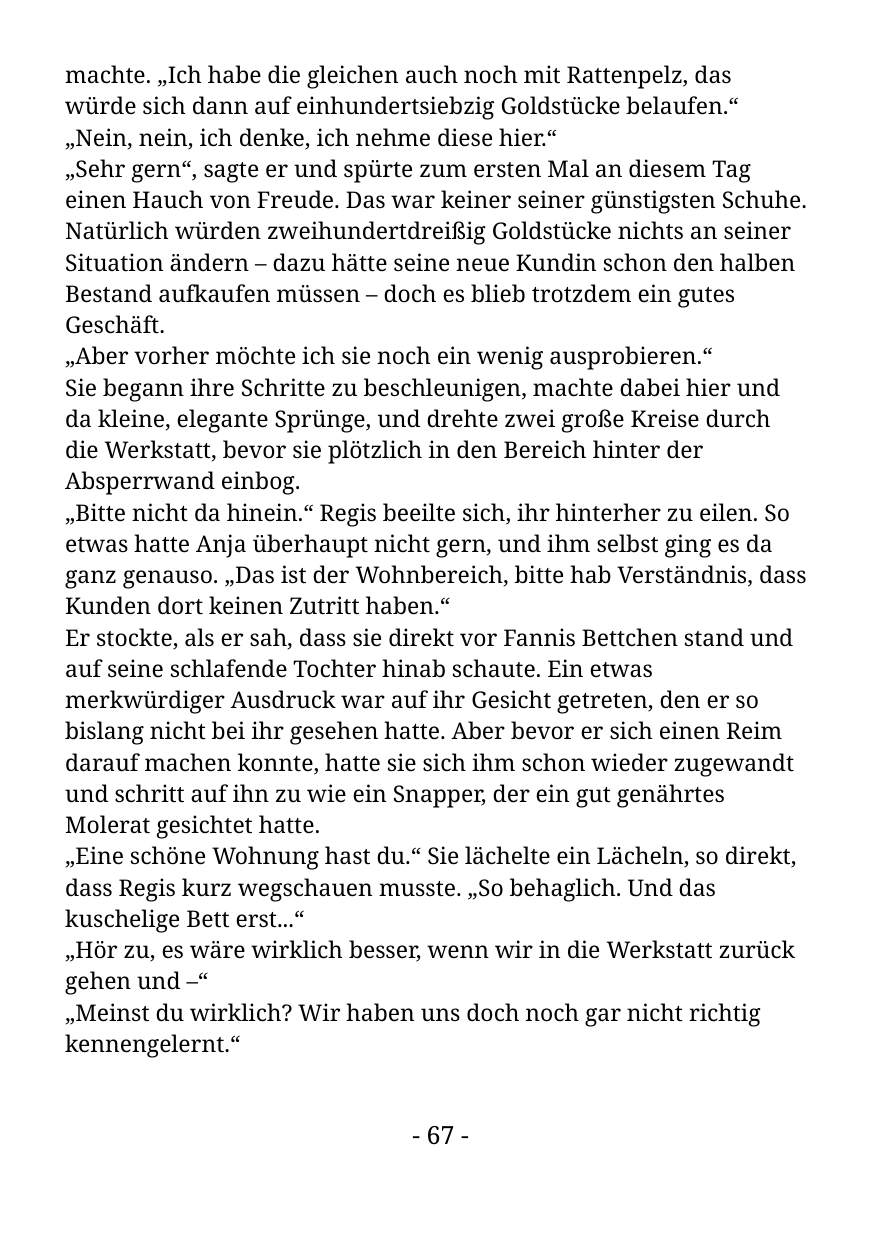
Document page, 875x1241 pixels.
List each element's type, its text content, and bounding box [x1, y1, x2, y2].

text machte. „Ich habe die gleichen auch noch mit Rattenpelz, das würde sich dann auf einhundertsiebzig Goldstücke belaufen.“ „Nein, nein, ich denke, ich nehme diese hier.“ „Sehr gern“, sagte er und spürte zum ersten Mal an diesem Tag einen Hauch von Freude. Das war keiner seiner günstigsten Schuhe. Natürlich würden zweihundertdreißig Goldstücke nichts an seiner Situation ändern – dazu hätte seine neue Kundin schon den halben Bestand aufkaufen müssen – doch es blieb trotzdem ein gutes Geschäft. „Aber vorher möchte ich sie noch ein wenig ausprobieren.“ Sie begann ihre Schritte zu beschleunigen, machte dabei hier und da kleine, elegante Sprünge, und drehte zwei große Kreise durch die Werkstatt, bevor sie plötzlich in den Bereich hinter der Absperrwand einbog. „Bitte nicht da hinein.“ Regis beeilte sich, ihr hinterher zu eilen. So etwas hatte Anja überhaupt nicht gern, und ihm selbst ging es da ganz genauso. „Das ist der Wohnbereich, bitte hab Verständnis, dass Kunden dort keinen Zutritt haben.“ Er stockte, als er sah, dass sie direkt vor Fannis Bettchen stand und auf seine schlafende Tochter hinab schaute. Ein etwas merkwürdiger Ausdruck war auf ihr Gesicht getreten, den er so bislang nicht bei ihr gesehen hatte. Aber bevor er sich einen Reim darauf machen konnte, hatte sie sich ihm schon wieder zugewandt und schritt auf ihn zu wie ein Snapper, der ein gut genährtes Molerat gesichtet hatte. „Eine schöne Wohnung hast du.“ Sie lächelte ein Lächeln, so direkt, dass Regis kurz wegschauen musste. „So behaglich. Und das kuschelige Bett erst...“ „Hör zu, es wäre wirklich besser, wenn wir in die Werkstatt zurück gehen und –“ „Meinst du wirklich? Wir haben uns doch noch gar nicht richtig kennengelernt.“ [65, 59, 809, 1059]
